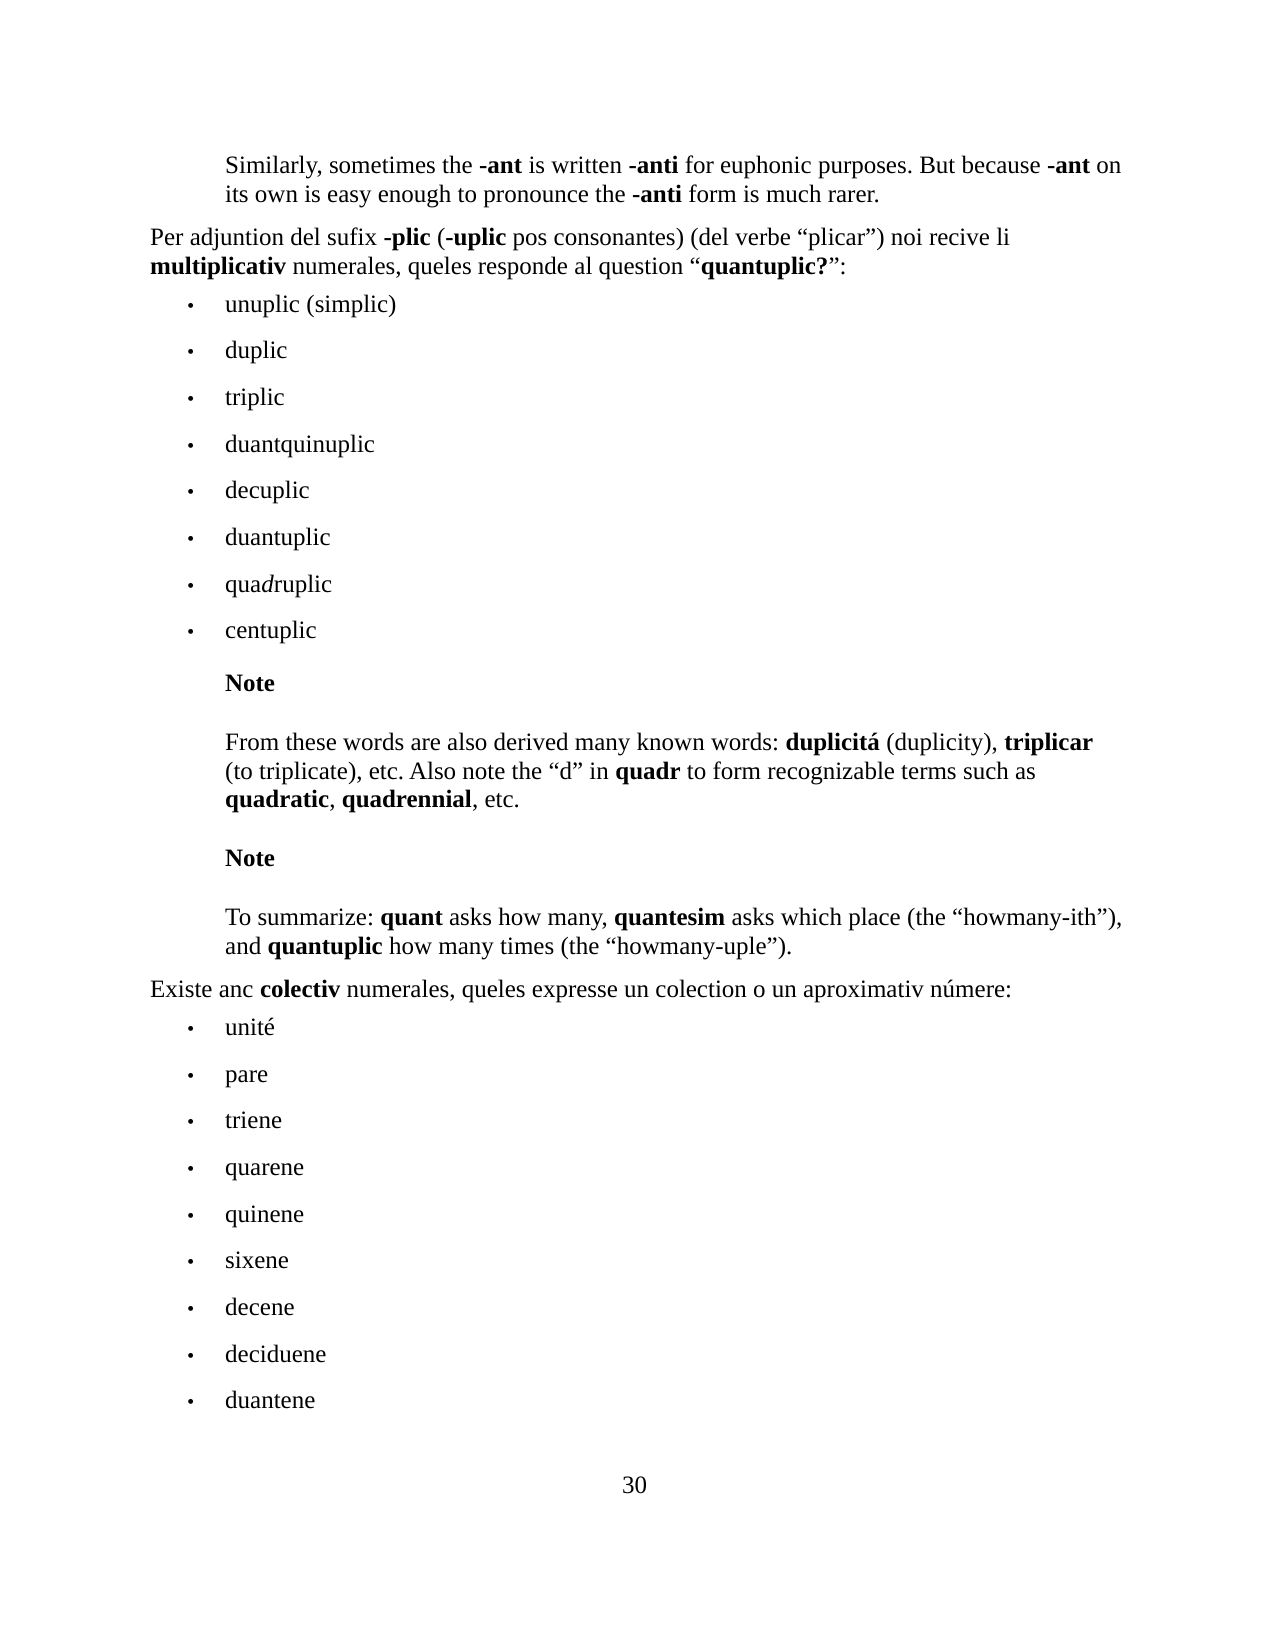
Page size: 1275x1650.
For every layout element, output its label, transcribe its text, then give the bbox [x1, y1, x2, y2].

text Note [225, 843, 1125, 872]
list quinene [187, 1199, 1125, 1228]
list duantene [187, 1386, 1125, 1414]
list unité [187, 1012, 1125, 1041]
list duantuplic [187, 522, 1125, 551]
text To summarize: quant asks how many, quantesim asks which place (the “howmany-ith”), and quantuplic how many times (the “howmany-uple”). [225, 902, 1125, 959]
list triplic [187, 382, 1125, 411]
list duplic [187, 336, 1125, 364]
list quarene [187, 1152, 1125, 1181]
text From these words are also derived many known words: duplicitá (duplicity), triplicar (to triplicate), etc. Also note the “d” in quadr to form recognizable terms such as quadratic, quadrennial, etc. [225, 727, 1125, 813]
list pare [187, 1059, 1125, 1088]
list unuplic (simplic) [187, 289, 1125, 318]
text Similarly, sometimes the -ant is written -anti for euphonic purposes. But because -ant on its own is easy enough to pronounce the -anti form is much rarer. [225, 150, 1125, 207]
list quadruplic [187, 569, 1125, 598]
text Per adjuntion del sufix -plic (-uplic pos consonantes) (del verbe “plicar”) noi recive li multiplicativ numerales, queles responde al question “quantuplic?”: [150, 222, 1125, 280]
list decene [187, 1292, 1125, 1321]
list sixene [187, 1246, 1125, 1274]
list centuplic [187, 616, 1125, 644]
list decuplic [187, 476, 1125, 504]
text Existe anc colectiv numerales, queles expresse un colection o un aproximativ númere: [150, 974, 1125, 1003]
list triene [187, 1106, 1125, 1134]
text Note [225, 668, 1125, 697]
list duantquinuplic [187, 429, 1125, 458]
list deciduene [187, 1339, 1125, 1368]
